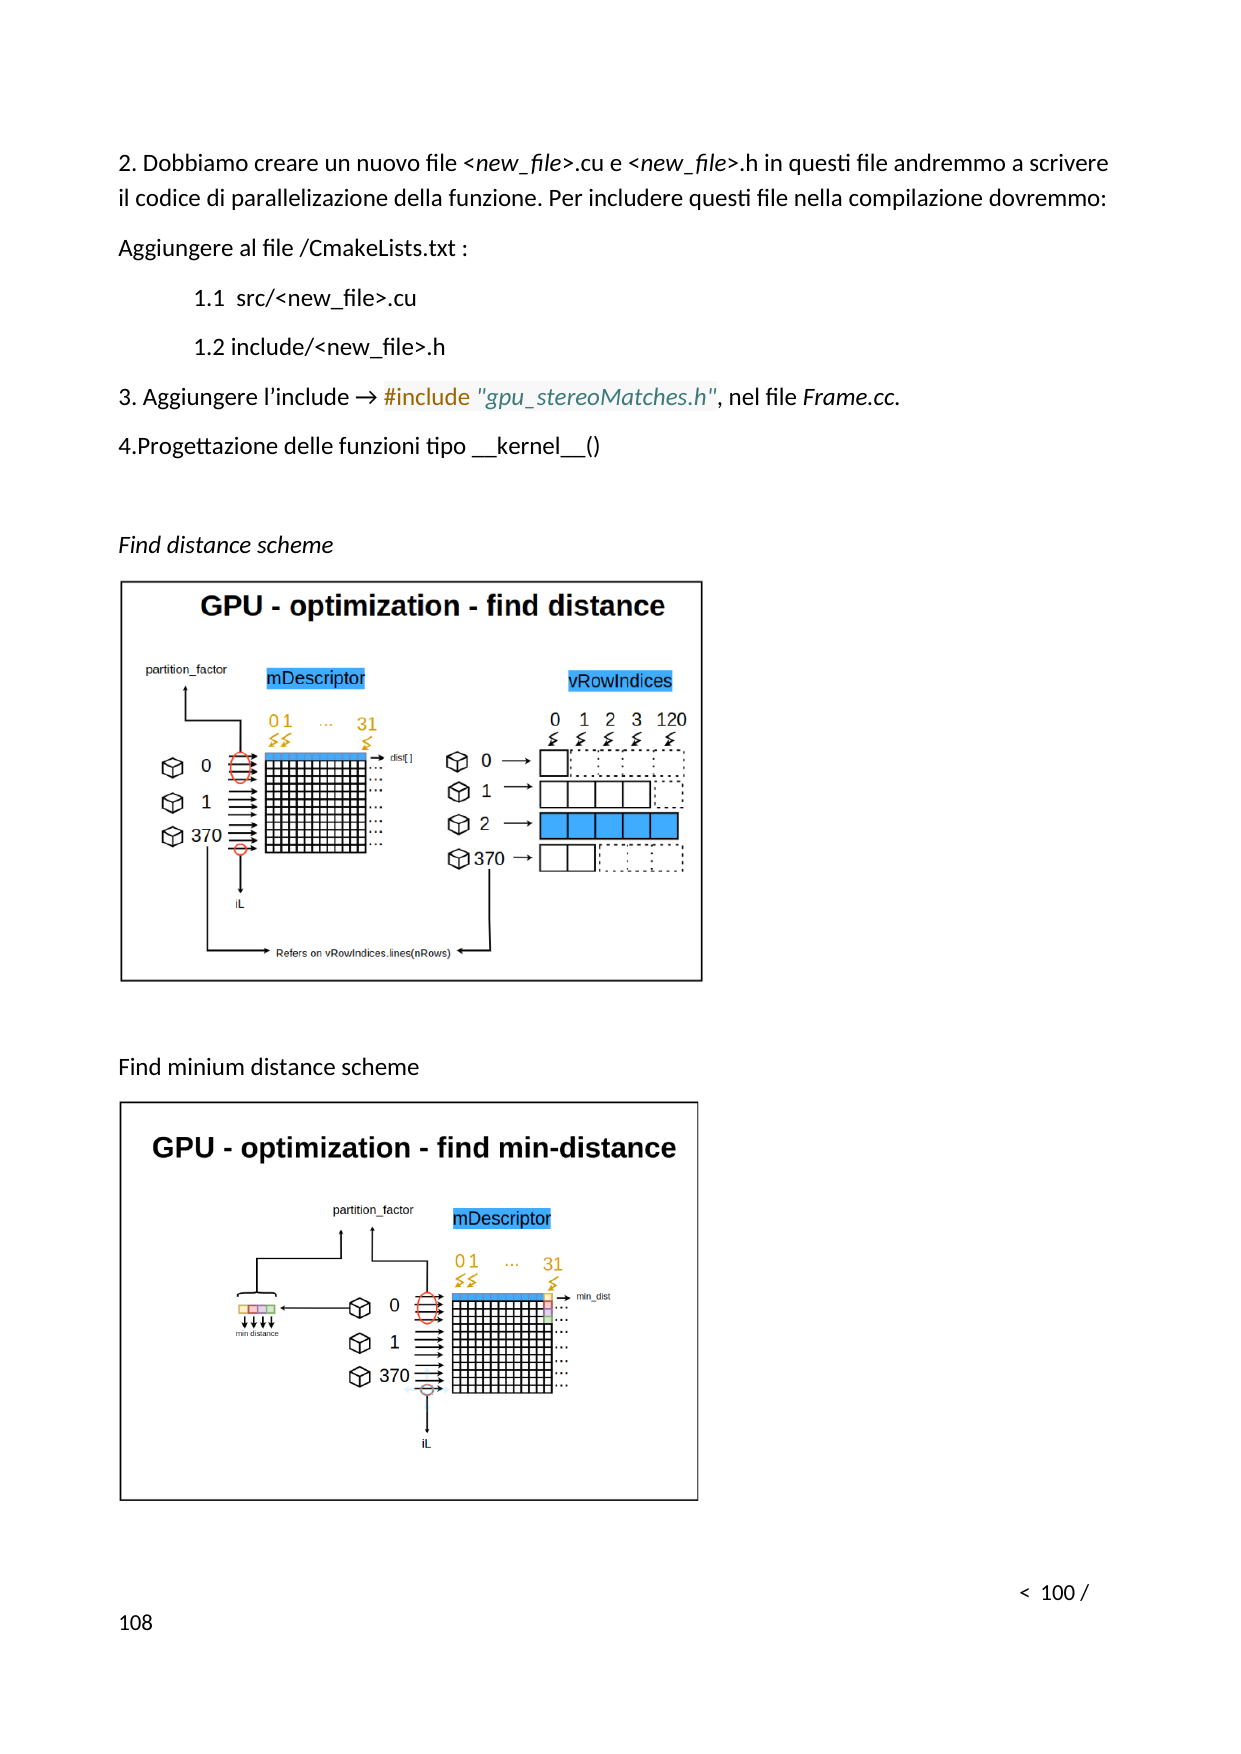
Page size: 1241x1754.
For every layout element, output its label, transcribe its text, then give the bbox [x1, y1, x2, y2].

text 3. Aggiungere l’include → #include "gpu_stereoMatches.h", nel file Frame.cc. [118, 381, 1122, 411]
text Find minium distance scheme [118, 1051, 1122, 1082]
list src/<new_file>.cu [193, 282, 1122, 312]
picture [118, 1100, 699, 1502]
picture [118, 579, 703, 983]
text 4.Progettazione delle funzioni tipo __kernel__() [118, 431, 1122, 461]
text Find distance scheme [118, 530, 1122, 560]
text 2. Dobbiamo creare un nuovo file <new_file>.cu e <new_file>.h in questi file andremmo a scrivere il codice di parallelizazione della funzione. Per includere questi file nella compilazione dovremmo: [118, 148, 1122, 213]
text Aggiungere al file /CmakeLists.txt : [118, 232, 1122, 263]
list include/<new_file>.h [193, 331, 1122, 362]
